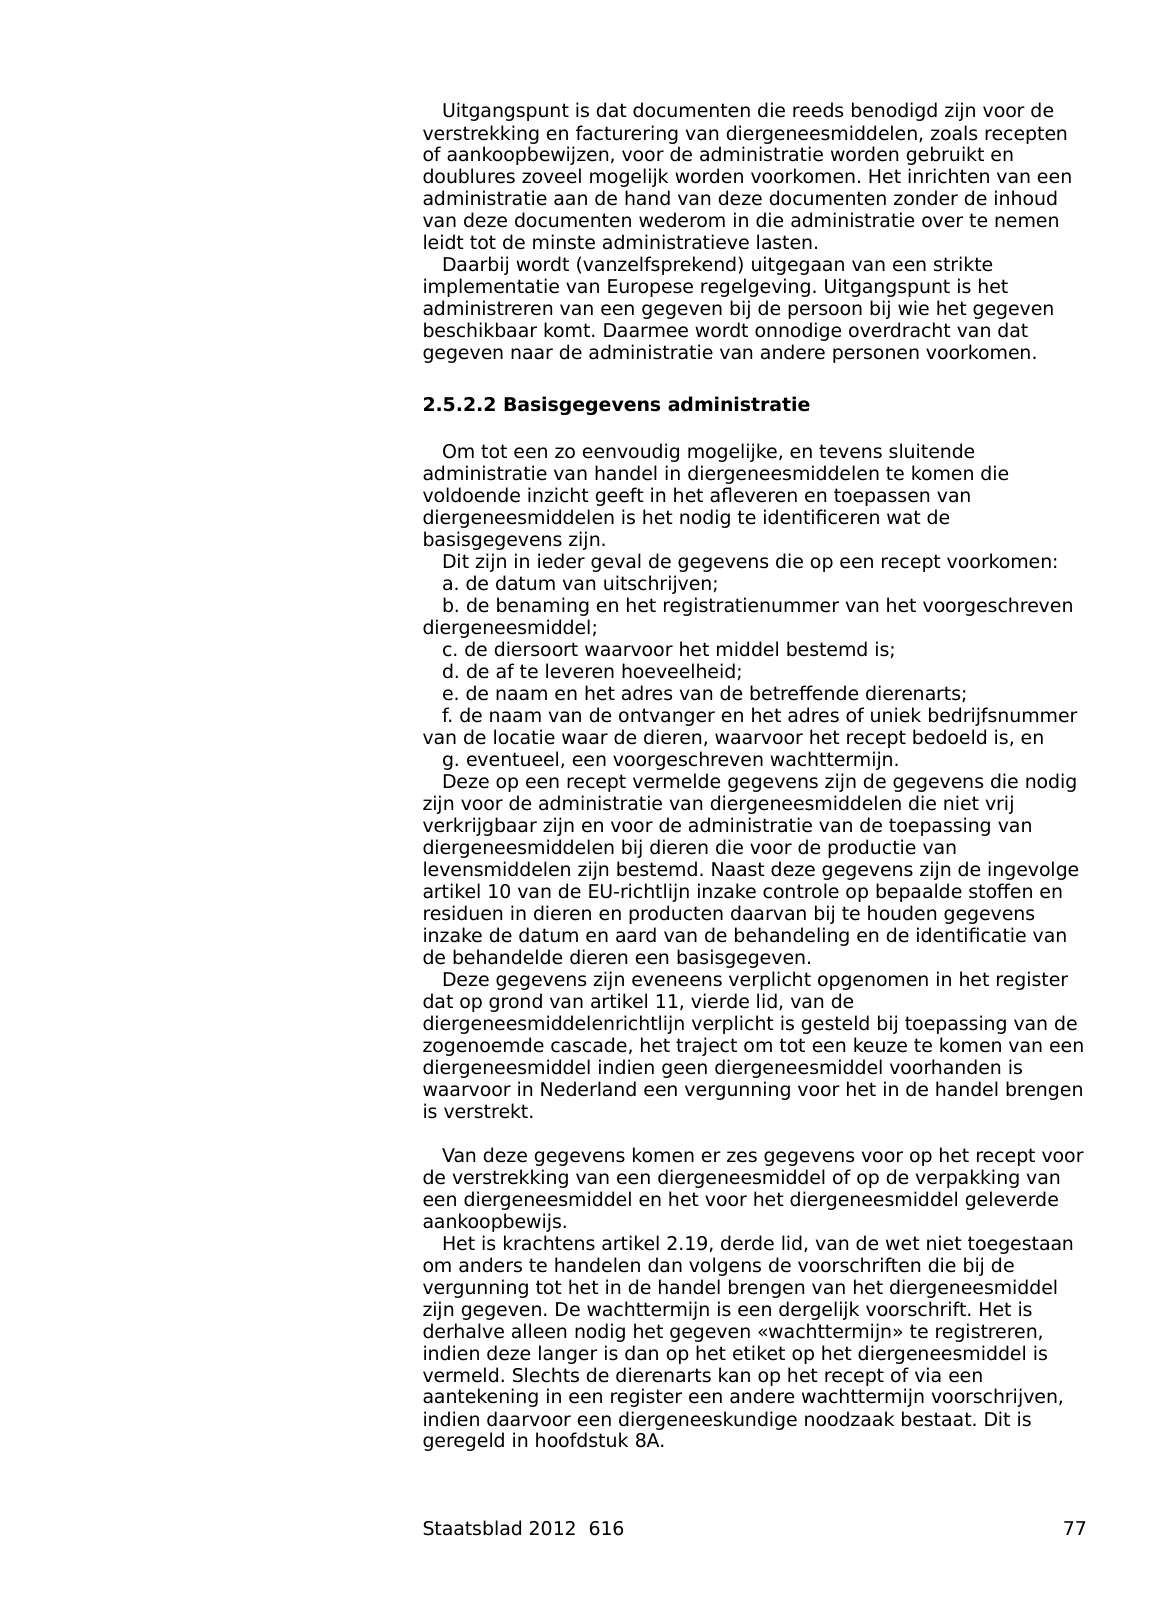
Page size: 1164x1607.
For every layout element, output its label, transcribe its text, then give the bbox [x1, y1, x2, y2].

text a. de datum van uitschrijven; [422, 573, 1087, 595]
text Deze op een recept vermelde gegevens zijn de gegevens die nodig zijn voor de administratie van diergeneesmiddelen die niet vrij verkrijgbaar zijn en voor de administratie van de toepassing van diergeneesmiddelen bij dieren die voor de productie van levensmiddelen zijn bestemd. Naast deze gegevens zijn de ingevolge artikel 10 van de EU-richtlijn inzake controle op bepaalde stoffen en residuen in dieren en producten daarvan bij te houden gegevens inzake de datum en aard van de behandeling en de identificatie van de behandelde dieren een basisgegeven. [422, 771, 1087, 969]
text c. de diersoort waarvoor het middel bestemd is; [422, 639, 1087, 661]
text b. de benaming en het registratienummer van het voorgeschreven diergeneesmiddel; [422, 595, 1087, 639]
text Uitgangspunt is dat documenten die reeds benodigd zijn voor de verstrekking en facturering van diergeneesmiddelen, zoals recepten of aankoopbewijzen, voor de administratie worden gebruikt en doublures zoveel mogelijk worden voorkomen. Het inrichten van een administratie aan de hand van deze documenten zonder de inhoud van deze documenten wederom in die administratie over te nemen leidt tot de minste administratieve lasten. [422, 100, 1087, 254]
text d. de af te leveren hoeveelheid; [422, 661, 1087, 683]
text e. de naam en het adres van de betreffende dierenarts; [422, 683, 1087, 705]
text g. eventueel, een voorgeschreven wachttermijn. [422, 749, 1087, 771]
subtitle 2.5.2.2 Basisgegevens administratie [422, 394, 1087, 416]
text Van deze gegevens komen er zes gegevens voor op het recept voor de verstrekking van een diergeneesmiddel of op de verpakking van een diergeneesmiddel en het voor het diergeneesmiddel geleverde aankoopbewijs. [422, 1145, 1087, 1233]
text f. de naam van de ontvanger en het adres of uniek bedrijfsnummer van de locatie waar de dieren, waarvoor het recept bedoeld is, en [422, 705, 1087, 749]
text Daarbij wordt (vanzelfsprekend) uitgegaan van een strikte implementatie van Europese regelgeving. Uitgangspunt is het administreren van een gegeven bij de persoon bij wie het gegeven beschikbaar komt. Daarmee wordt onnodige overdracht van dat gegeven naar de administratie van andere personen voorkomen. [422, 254, 1087, 364]
text Het is krachtens artikel 2.19, derde lid, van de wet niet toegestaan om anders te handelen dan volgens de voorschriften die bij de vergunning tot het in de handel brengen van het diergeneesmiddel zijn gegeven. De wachttermijn is een dergelijk voorschrift. Het is derhalve alleen nodig het gegeven «wachttermijn» te registreren, indien deze langer is dan op het etiket op het diergeneesmiddel is vermeld. Slechts de dierenarts kan op het recept of via een aantekening in een register een andere wachttermijn voorschrijven, indien daarvoor een diergeneeskundige noodzaak bestaat. Dit is geregeld in hoofdstuk 8A. [422, 1233, 1087, 1452]
text Om tot een zo eenvoudig mogelijke, en tevens sluitende administratie van handel in diergeneesmiddelen te komen die voldoende inzicht geeft in het afleveren en toepassen van diergeneesmiddelen is het nodig te identificeren wat de basisgegevens zijn. [422, 441, 1087, 551]
text Dit zijn in ieder geval de gegevens die op een recept voorkomen: [422, 551, 1087, 573]
text Deze gegevens zijn eveneens verplicht opgenomen in het register dat op grond van artikel 11, vierde lid, van de diergeneesmiddelenrichtlijn verplicht is gesteld bij toepassing van de zogenoemde cascade, het traject om tot een keuze te komen van een diergeneesmiddel indien geen diergeneesmiddel voorhanden is waarvoor in Nederland een vergunning voor het in de handel brengen is verstrekt. [422, 969, 1087, 1122]
